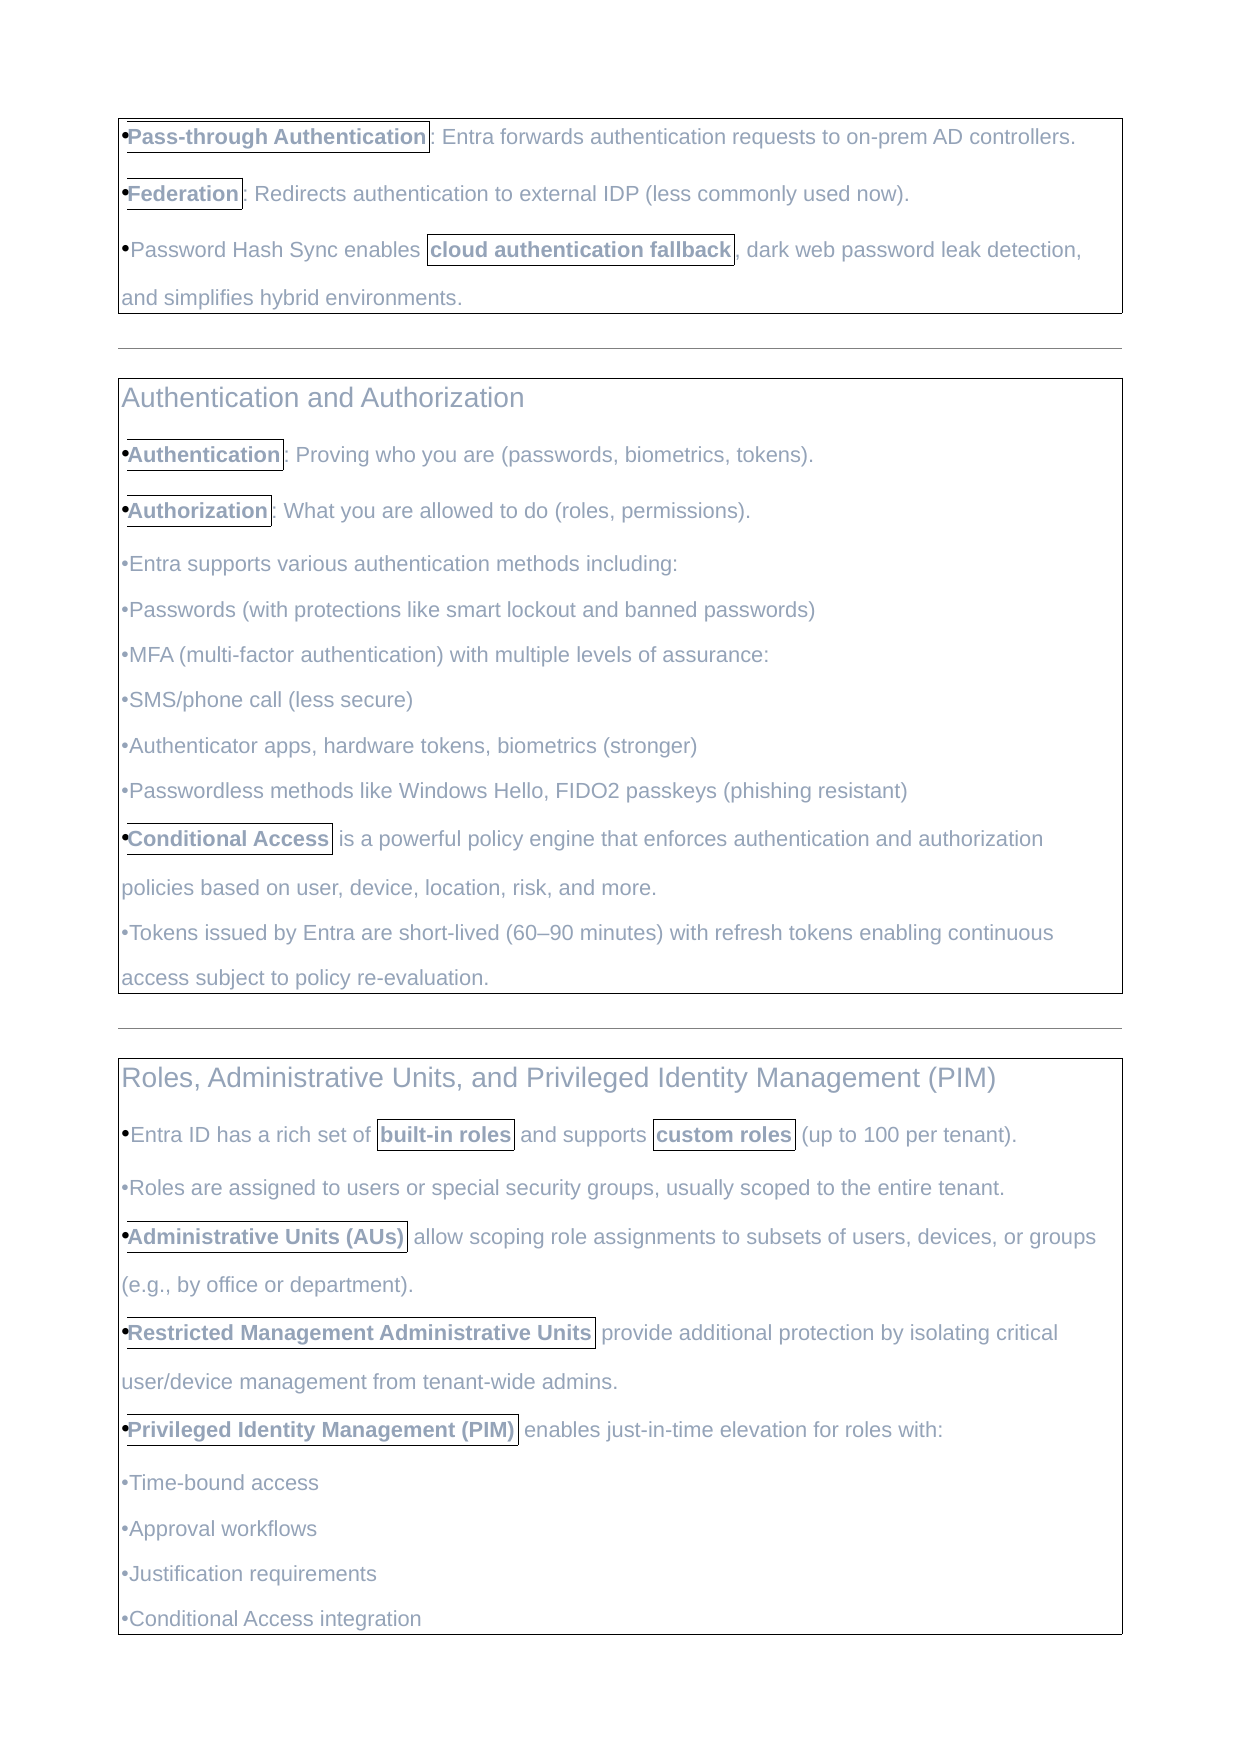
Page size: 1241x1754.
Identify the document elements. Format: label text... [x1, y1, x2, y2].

list Approval workflows [119, 1512, 1122, 1541]
list Conditional Access integration [119, 1603, 1122, 1634]
list Passwordless methods like Windows Hello, FIDO2 passkeys (phishing resistant) [119, 775, 1122, 803]
list Federation: Redirects authentication to external IDP (less commonly used now). [119, 174, 1122, 209]
list Privileged Identity Management (PIM) enables just-in-time elevation for roles with: [119, 1411, 1122, 1445]
list Tokens issued by Entra are short-lived (60–90 minutes) with refresh tokens enabling continuous access subject to policy re-evaluation. [119, 917, 1122, 993]
subtitle Authentication and Authorization [119, 379, 1122, 413]
list Entra supports various authentication methods including: [119, 548, 1122, 577]
list Time-bound access [119, 1467, 1122, 1495]
list Justification requirements [119, 1558, 1122, 1586]
list Administrative Units (AUs) allow scoping role assignments to subsets of users, devices, or groups (e.g., by office or department). [119, 1218, 1122, 1297]
list Authentication: Proving who you are (passwords, biometrics, tokens). [119, 436, 1122, 470]
list Entra ID has a rich set of built-in roles and supports custom roles (up to 100 per tenant). [119, 1116, 1122, 1150]
list Pass-through Authentication: Entra forwards authentication requests to on-prem AD controllers. [119, 119, 1122, 152]
list Roles are assigned to users or special security groups, usually scoped to the entire tenant. [119, 1172, 1122, 1201]
list Passwords (with protections like smart lockout and banned passwords) [119, 594, 1122, 622]
list Restricted Management Administrative Units provide additional protection by isolating critical user/device management from tenant-wide admins. [119, 1314, 1122, 1394]
list Password Hash Sync enables cloud authentication fallback, dark web password leak detection, and simplifies hybrid environments. [119, 231, 1122, 313]
subtitle Roles, Administrative Units, and Privileged Identity Management (PIM) [119, 1059, 1122, 1093]
list Authenticator apps, hardware tokens, biometrics (stronger) [119, 729, 1122, 758]
list MFA (multi-factor authentication) with multiple levels of assurance: [119, 639, 1122, 667]
list Authorization: What you are allowed to do (roles, permissions). [119, 492, 1122, 526]
list Conditional Access is a powerful policy engine that enforces authentication and authorization policies based on user, device, location, risk, and more. [119, 820, 1122, 900]
list SMS/phone call (less secure) [119, 684, 1122, 712]
